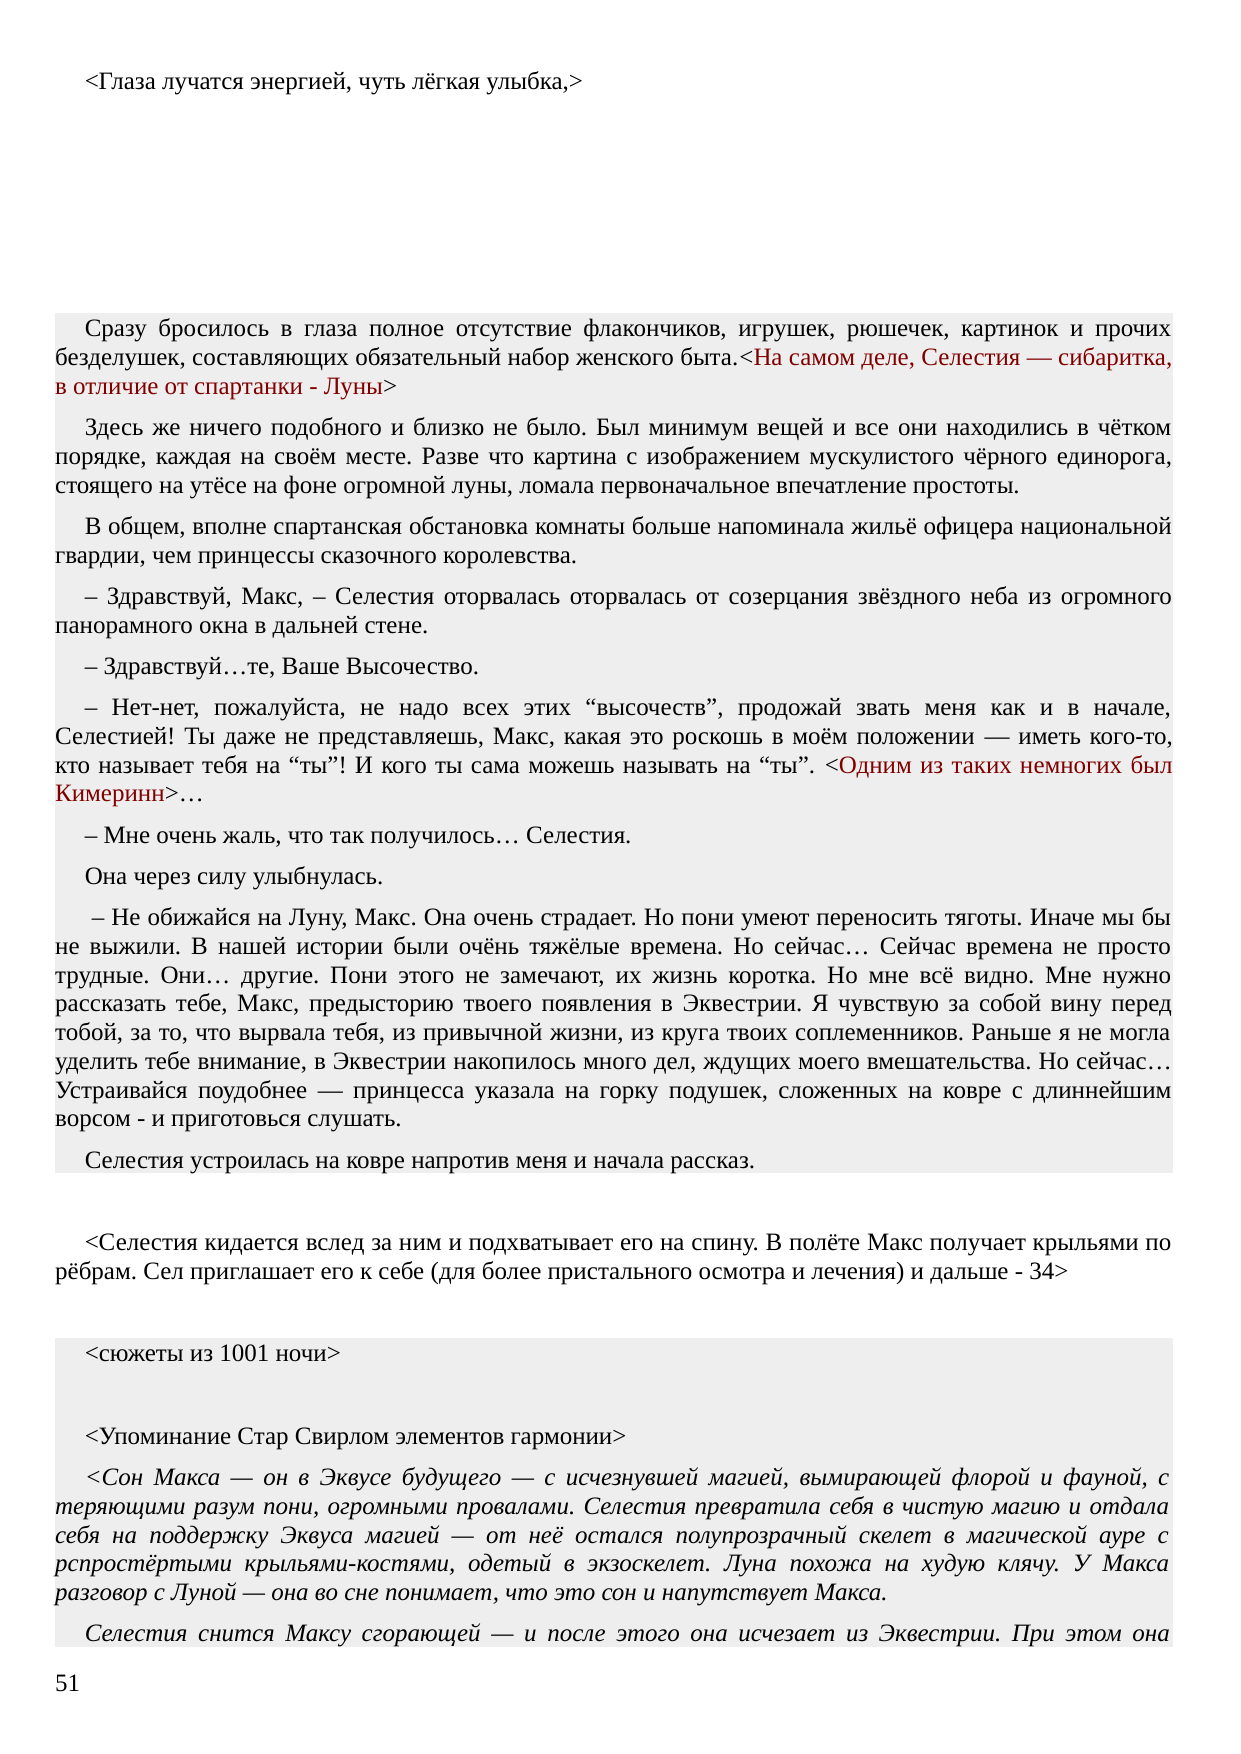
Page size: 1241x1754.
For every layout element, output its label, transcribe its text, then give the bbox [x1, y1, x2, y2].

text Здесь же ничего подобного и близко не было. Был минимум вещей и все они находились в чётком порядке, каждая на своём месте. Разве что картина с изображением мускулистого чёрного единорога, стоящего на утёсе на фоне огромной луны, ломала первоначальное впечатление простоты. [55, 412, 1173, 498]
text <Упоминание Стар Свирлом элементов гармонии> [55, 1421, 1173, 1450]
text – Не обижайся на Луну, Макс. Она очень страдает. Но пони умеют переносить тяготы. Иначе мы бы не выжили. В нашей истории были очёнь тяжёлые времена. Но сейчас… Сейчас времена не просто трудные. Они… другие. Пони этого не замечают, их жизнь коротка. Но мне всё видно. Мне нужно рассказать тебе, Макс, предысторию твоего появления в Эквестрии. Я чувствую за собой вину перед тобой, за то, что вырвала тебя, из привычной жизни, из круга твоих соплеменников. Раньше я не могла уделить тебе внимание, в Эквестрии накопилось много дел, ждущих моего вмешательства. Но сейчас… Устраивайся поудобнее — принцесса указала на горку подушек, сложенных на ковре с длиннейшим ворсом - и приготовься слушать. [55, 902, 1173, 1132]
text – Здравствуй…те, Ваше Высочество. [55, 651, 1173, 680]
text Она через силу улыбнулась. [55, 861, 1173, 890]
text <Сон Макса — он в Эквусе будущего — с исчезнувшей магией, вымирающей флорой и фауной, с теряющими разум пони, огромными провалами. Селестия превратила себя в чистую магию и отдала себя на поддержку Эквуса магией — от неё остался полупрозрачный скелет в магической ауре с рспростёртыми крыльями-костями, одетый в экзоскелет. Луна похожа на худую клячу. У Макса разговор с Луной — она во сне понимает, что это сон и напутствует Макса. [55, 1462, 1173, 1606]
text <Глаза лучатся энергией, чуть лёгкая улыбка,> [55, 66, 1173, 95]
text – Здравствуй, Макс, – Селестия оторвалась оторвалась от созерцания звёздного неба из огромного панорамного окна в дальней стене. [55, 581, 1173, 638]
text Сразу бросилось в глаза полное отсутствие флакончиков, игрушек, рюшечек, картинок и прочих безделушек, составляющих обязательный набор женского быта.<На самом деле, Селестия — сибаритка, в отличие от спартанки - Луны> [55, 313, 1173, 400]
text – Мне очень жаль, что так получилось… Селестия. [55, 820, 1173, 848]
text Селестия снится Максу сгорающей — и после этого она исчезает из Эквестрии. При этом она [55, 1618, 1173, 1647]
text <сюжеты из 1001 ночи> [55, 1338, 1173, 1367]
text В общем, вполне спартанская обстановка комнаты больше напоминала жильё офицера национальной гвардии, чем принцессы сказочного королевства. [55, 511, 1173, 568]
text <Селестия кидается вслед за ним и подхватывает его на спину. В полёте Макс получает крыльями по рёбрам. Сел приглашает его к себе (для более пристального осмотра и лечения) и дальше - 34> [55, 1227, 1173, 1285]
text – Нет-нет, пожалуйста, не надо всех этих “высочеств”, продожай звать меня как и в начале, Селестией! Ты даже не представляешь, Макс, какая это роскошь в моём положении — иметь кого-то, кто называет тебя на “ты”! И кого ты сама можешь называть на “ты”. <Одним из таких немногих был Кимеринн>… [55, 692, 1173, 807]
text Селестия устроилась на ковре напротив меня и начала рассказ. [55, 1145, 1173, 1173]
